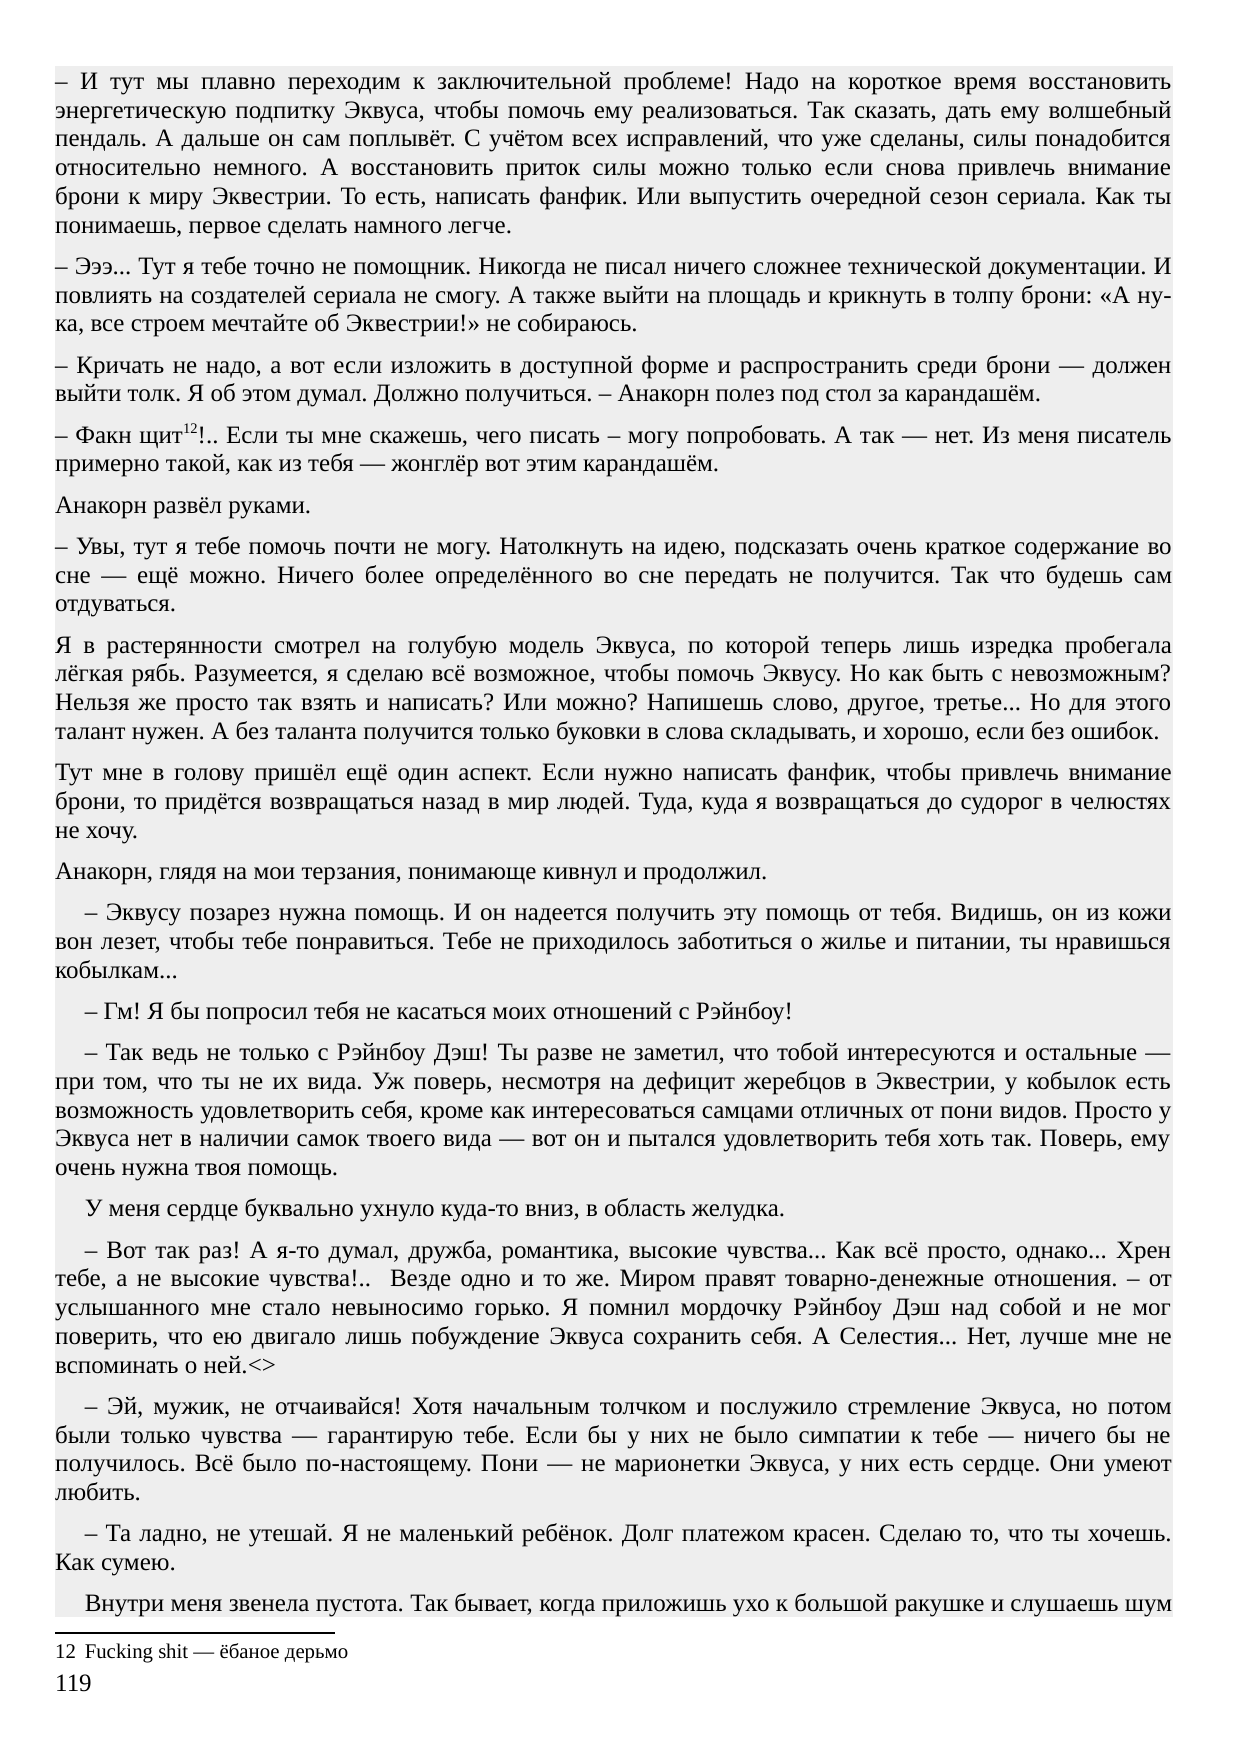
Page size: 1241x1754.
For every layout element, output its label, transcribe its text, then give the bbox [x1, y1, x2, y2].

text – Гм! Я бы попросил тебя не касаться моих отношений с Рэйнбоу! [55, 996, 1173, 1025]
text Fucking shit — ёбаное дерьмо [55, 1639, 1173, 1663]
text – Кричать не надо, а вот если изложить в доступной форме и распространить среди брони — должен выйти толк. Я об этом думал. Должно получиться. – Анакорн полез под стол за карандашём. [55, 350, 1173, 407]
text – Так ведь не только с Рэйнбоу Дэш! Ты разве не заметил, что тобой интересуются и остальные — при том, что ты не их вида. Уж поверь, несмотря на дефицит жеребцов в Эквестрии, у кобылок есть возможность удовлетворить себя, кроме как интересоваться самцами отличных от пони видов. Просто у Эквуса нет в наличии самок твоего вида — вот он и пытался удовлетворить тебя хоть так. Поверь, ему очень нужна твоя помощь. [55, 1037, 1173, 1181]
text Я в растерянности смотрел на голубую модель Эквуса, по которой теперь лишь изредка пробегала лёгкая рябь. Разумеется, я сделаю всё возможное, чтобы помочь Эквусу. Но как быть с невозможным? Нельзя же просто так взять и написать? Или можно? Напишешь слово, другое, третье... Но для этого талант нужен. А без таланта получится только буковки в слова складывать, и хорошо, если без ошибок. [55, 630, 1173, 745]
text У меня сердце буквально ухнуло куда-то вниз, в область желудка. [55, 1193, 1173, 1222]
text Внутри меня звенела пустота. Так бывает, когда приложишь ухо к большой ракушке и слушаешь шум [55, 1588, 1173, 1617]
text – Вот так раз! А я-то думал, дружба, романтика, высокие чувства... Как всё просто, однако... Хрен тебе, а не высокие чувства!.. Везде одно и то же. Миром правят товарно-денежные отношения. – от услышанного мне стало невыносимо горько. Я помнил мордочку Рэйнбоу Дэш над собой и не мог поверить, что ею двигало лишь побуждение Эквуса сохранить себя. А Селестия... Нет, лучше мне не вспоминать о ней.<> [55, 1235, 1173, 1378]
text – Эй, мужик, не отчаивайся! Хотя начальным толчком и послужило стремление Эквуса, но потом были только чувства — гарантирую тебе. Если бы у них не было симпатии к тебе — ничего бы не получилось. Всё было по-настоящему. Пони — не марионетки Эквуса, у них есть сердце. Они умеют любить. [55, 1391, 1173, 1506]
text Тут мне в голову пришёл ещё один аспект. Если нужно написать фанфик, чтобы привлечь внимание брони, то придётся возвращаться назад в мир людей. Туда, куда я возвращаться до судорог в челюстях не хочу. [55, 757, 1173, 843]
text – Факн щит!.. Если ты мне скажешь, чего писать – могу попробовать. А так — нет. Из меня писатель примерно такой, как из тебя — жонглёр вот этим карандашём. [55, 420, 1173, 477]
text – Увы, тут я тебе помочь почти не могу. Натолкнуть на идею, подсказать очень краткое содержание во сне — ещё можно. Ничего более определённого во сне передать не получится. Так что будешь сам отдуваться. [55, 531, 1173, 617]
text – И тут мы плавно переходим к заключительной проблеме! Надо на короткое время восстановить энергетическую подпитку Эквуса, чтобы помочь ему реализоваться. Так сказать, дать ему волшебный пендаль. А дальше он сам поплывёт. С учётом всех исправлений, что уже сделаны, силы понадобится относительно немного. А восстановить приток силы можно только если снова привлечь внимание брони к миру Эквестрии. То есть, написать фанфик. Или выпустить очередной сезон сериала. Как ты понимаешь, первое сделать намного легче. [55, 66, 1173, 238]
text Анакорн, глядя на мои терзания, понимающе кивнул и продолжил. [55, 856, 1173, 885]
text – Эквусу позарез нужна помощь. И он надеется получить эту помощь от тебя. Видишь, он из кожи вон лезет, чтобы тебе понравиться. Тебе не приходилось заботиться о жилье и питании, ты нравишься кобылкам... [55, 897, 1173, 983]
text – Та ладно, не утешай. Я не маленький ребёнок. Долг платежом красен. Сделаю то, что ты хочешь. Как сумею. [55, 1518, 1173, 1576]
text Анакорн развёл руками. [55, 490, 1173, 518]
text – Эээ... Тут я тебе точно не помощник. Никогда не писал ничего сложнее технической документации. И повлиять на создателей сериала не смогу. А также выйти на площадь и крикнуть в толпу брони: «А ну-ка, все строем мечтайте об Эквестрии!» не собираюсь. [55, 251, 1173, 337]
